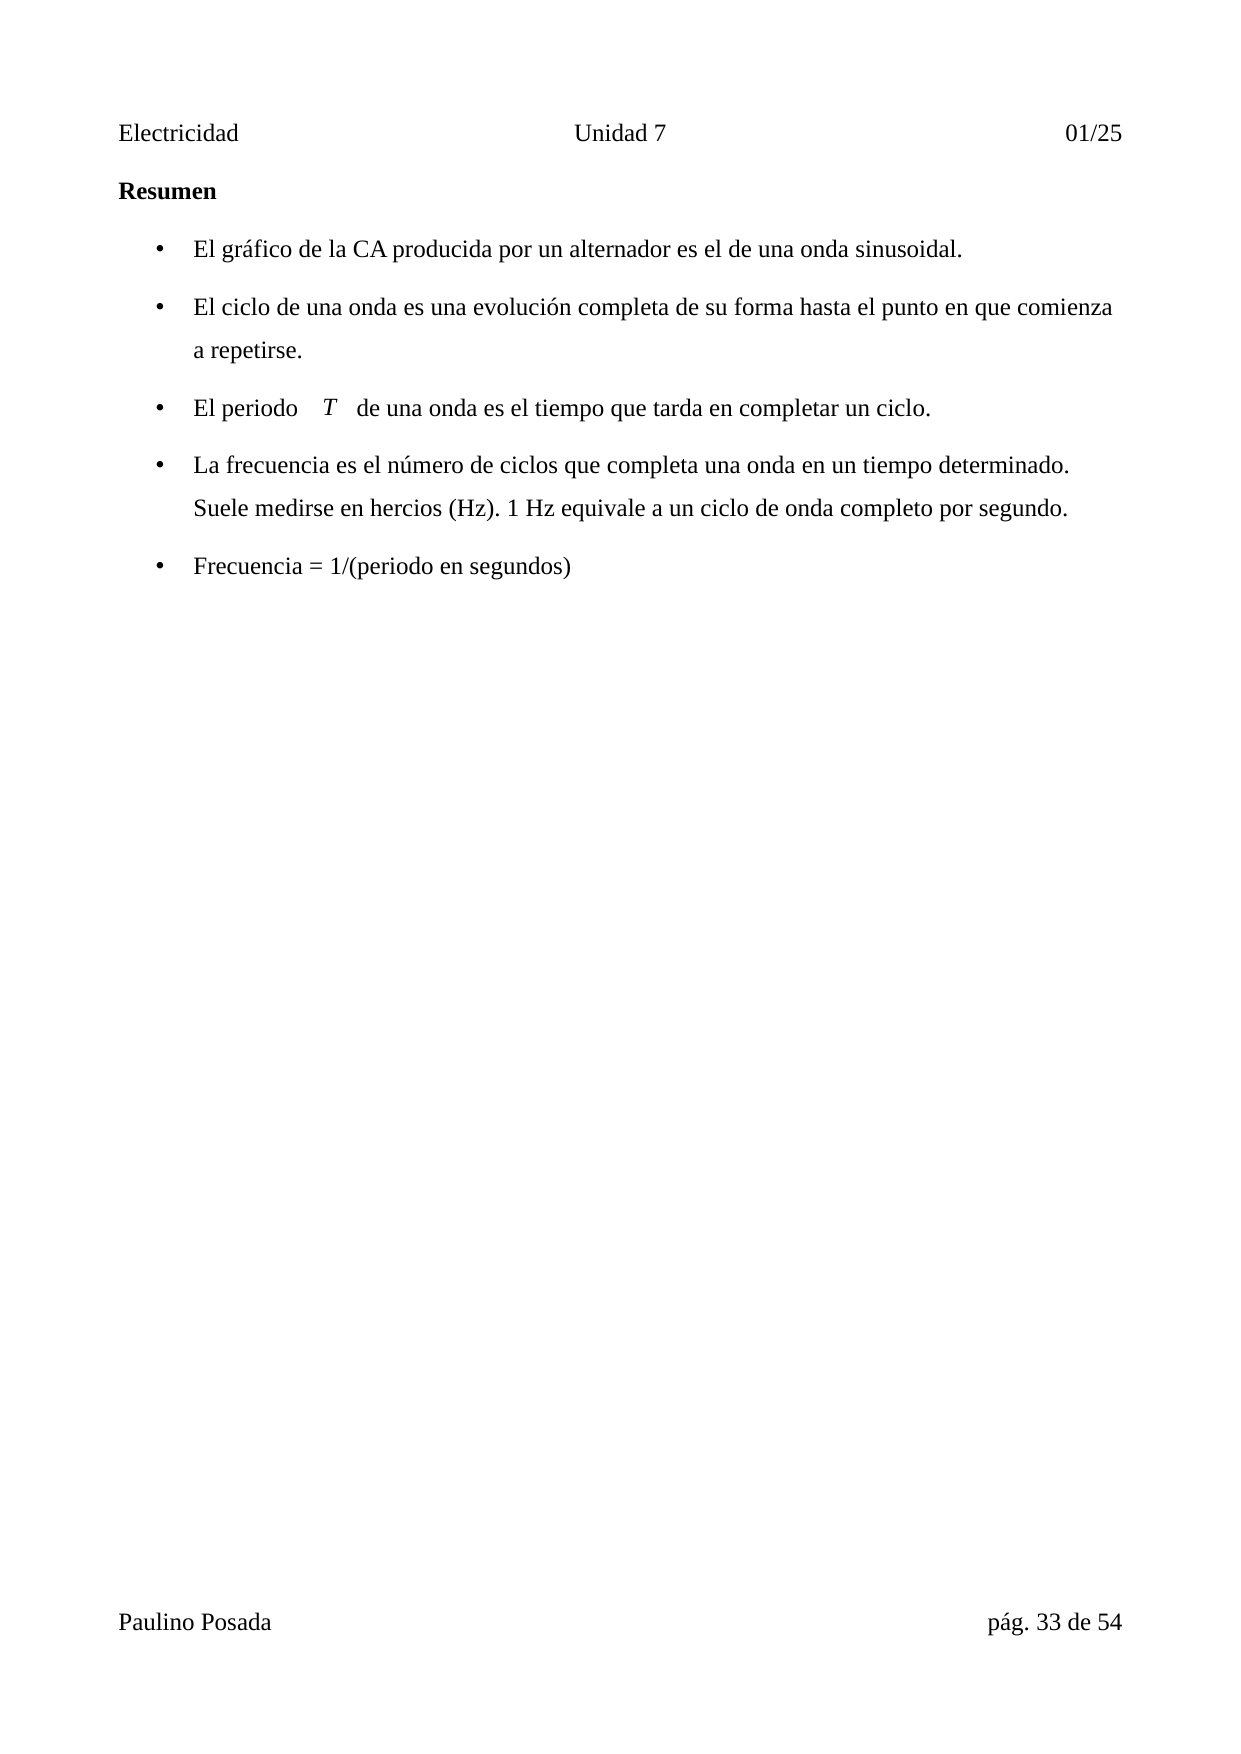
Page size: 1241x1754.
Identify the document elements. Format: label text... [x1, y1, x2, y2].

text Resumen [118, 176, 1122, 205]
list El periodo de una onda es el tiempo que tarda en completar un ciclo. [156, 393, 1122, 421]
list Frecuencia = 1/(periodo en segundos) [156, 551, 1122, 580]
list La frecuencia es el número de ciclos que completa una onda en un tiempo determinado. Suele medirse en hercios (Hz). 1 Hz equivale a un ciclo de onda completo por segundo. [156, 450, 1122, 522]
list El gráfico de la CA producida por un alternador es el de una onda sinusoidal. [156, 234, 1122, 263]
list El ciclo de una onda es una evolución completa de su forma hasta el punto en que comienza a repetirse. [156, 292, 1122, 364]
